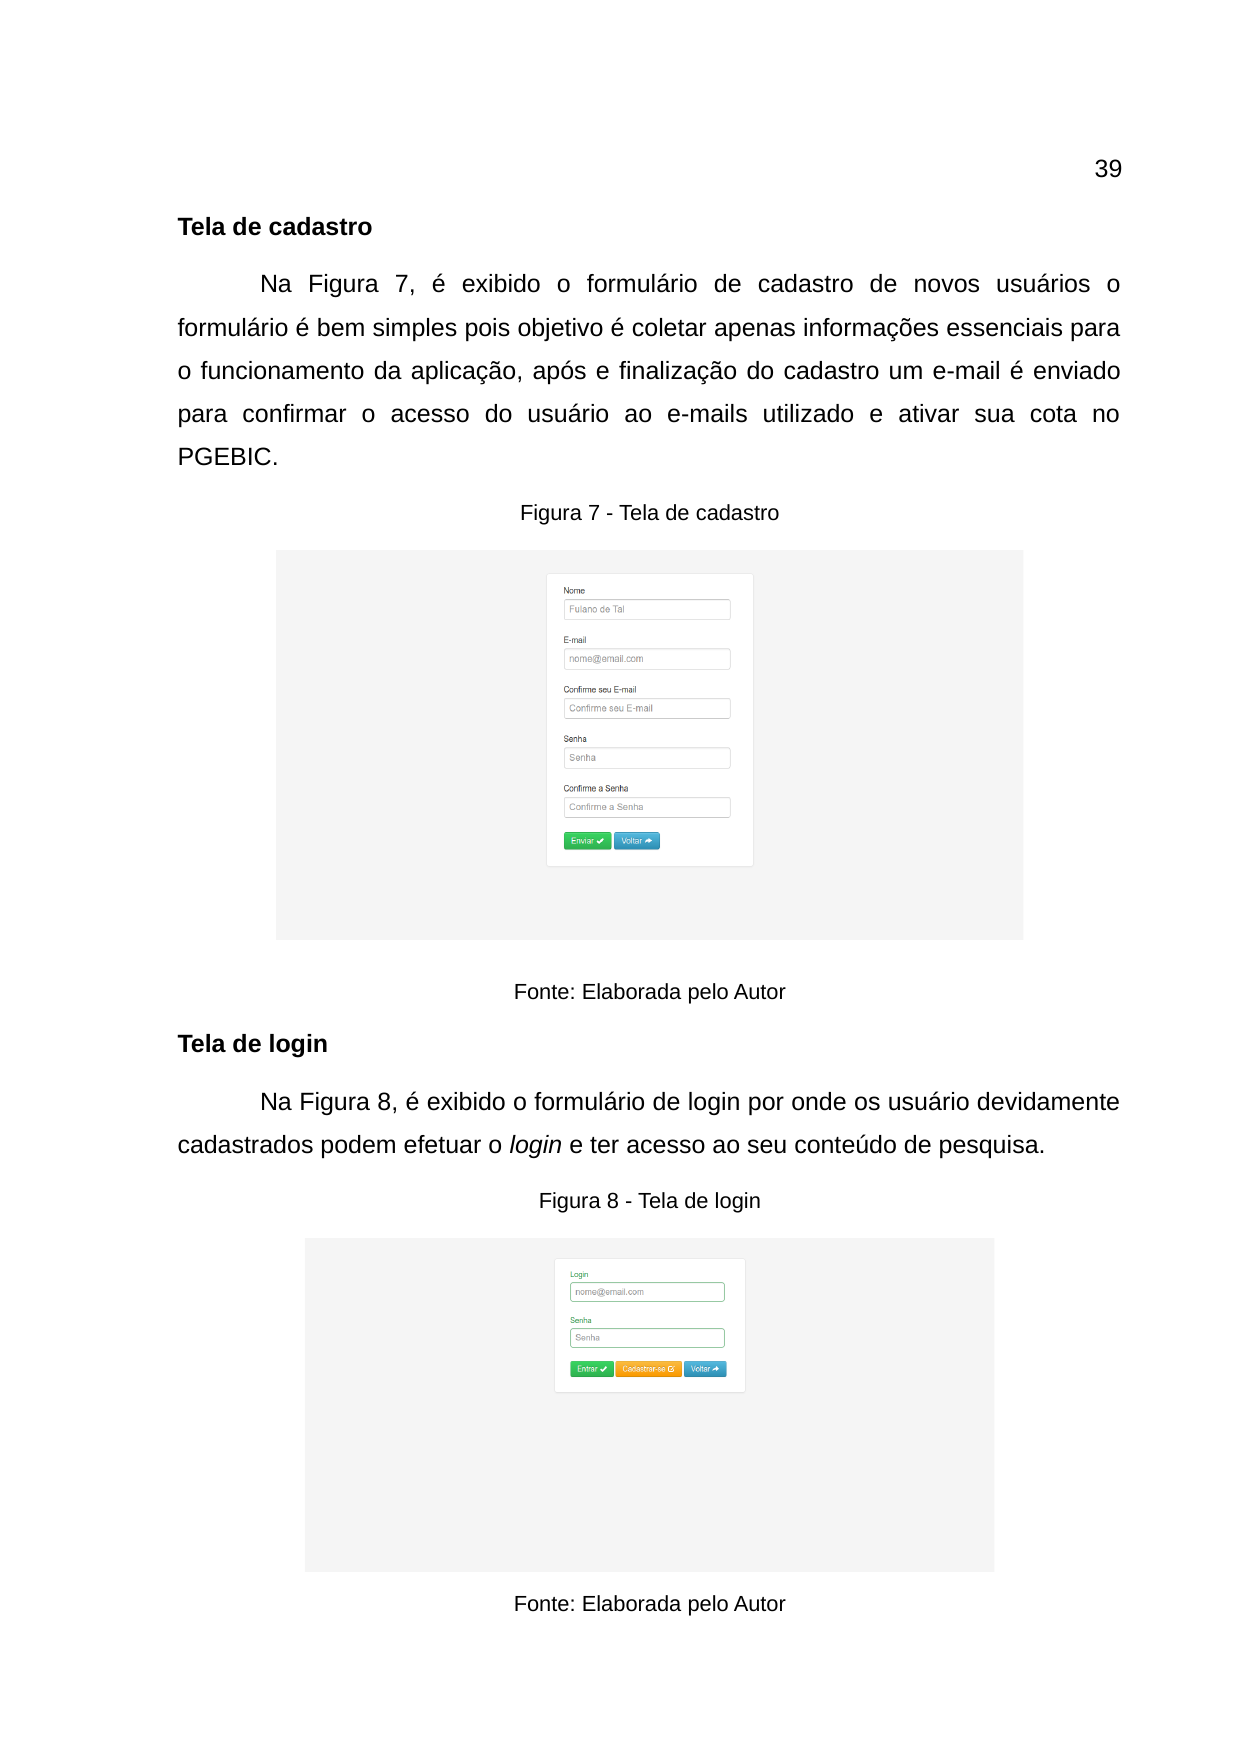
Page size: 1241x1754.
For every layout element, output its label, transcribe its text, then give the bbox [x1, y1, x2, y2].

text Tela de login [177, 1029, 1122, 1058]
text Tela de cadastro [177, 212, 1122, 241]
text Figura 8 - Tela de login [177, 1188, 1122, 1213]
text Figura 7 - Tela de cadastro [177, 500, 1122, 525]
text Na Figura 8, é exibido o formulário de login por onde os usuário devidamente cadastrados podem efetuar o login e ter acesso ao seu conteúdo de pesquisa. [177, 1087, 1122, 1159]
text Fonte: Elaborada pelo Autor [177, 1591, 1122, 1616]
text Na Figura 7, é exibido o formulário de cadastro de novos usuários o formulário é bem simples pois objetivo é coletar apenas informações essenciais para o funcionamento da aplicação, após e finalização do cadastro um e-mail é enviado para confirmar o acesso do usuário ao e-mails utilizado e ativar sua cota no PGEBIC. [177, 269, 1122, 471]
picture [304, 1238, 995, 1572]
text Fonte: Elaborada pelo Autor [177, 979, 1122, 1004]
picture [276, 550, 1024, 940]
